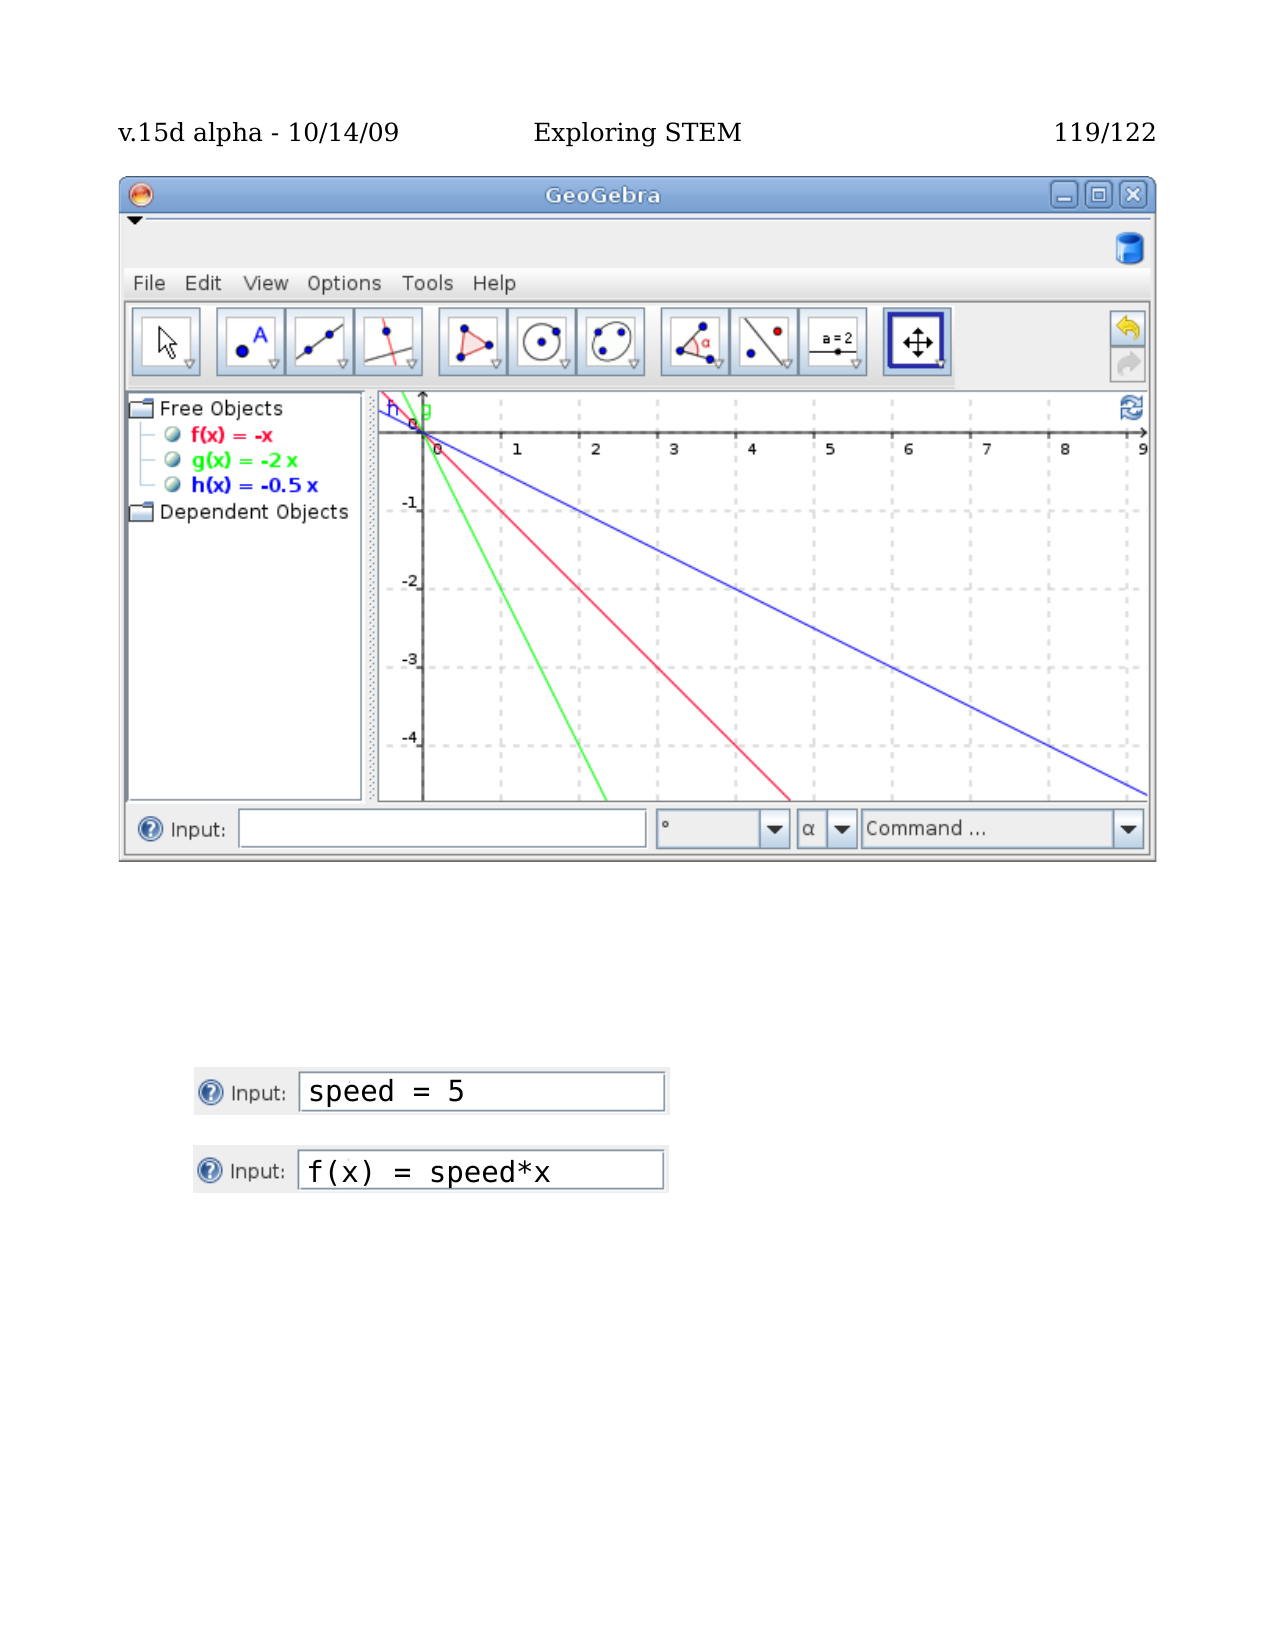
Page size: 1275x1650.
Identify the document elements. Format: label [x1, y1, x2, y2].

picture [118, 176, 1157, 862]
